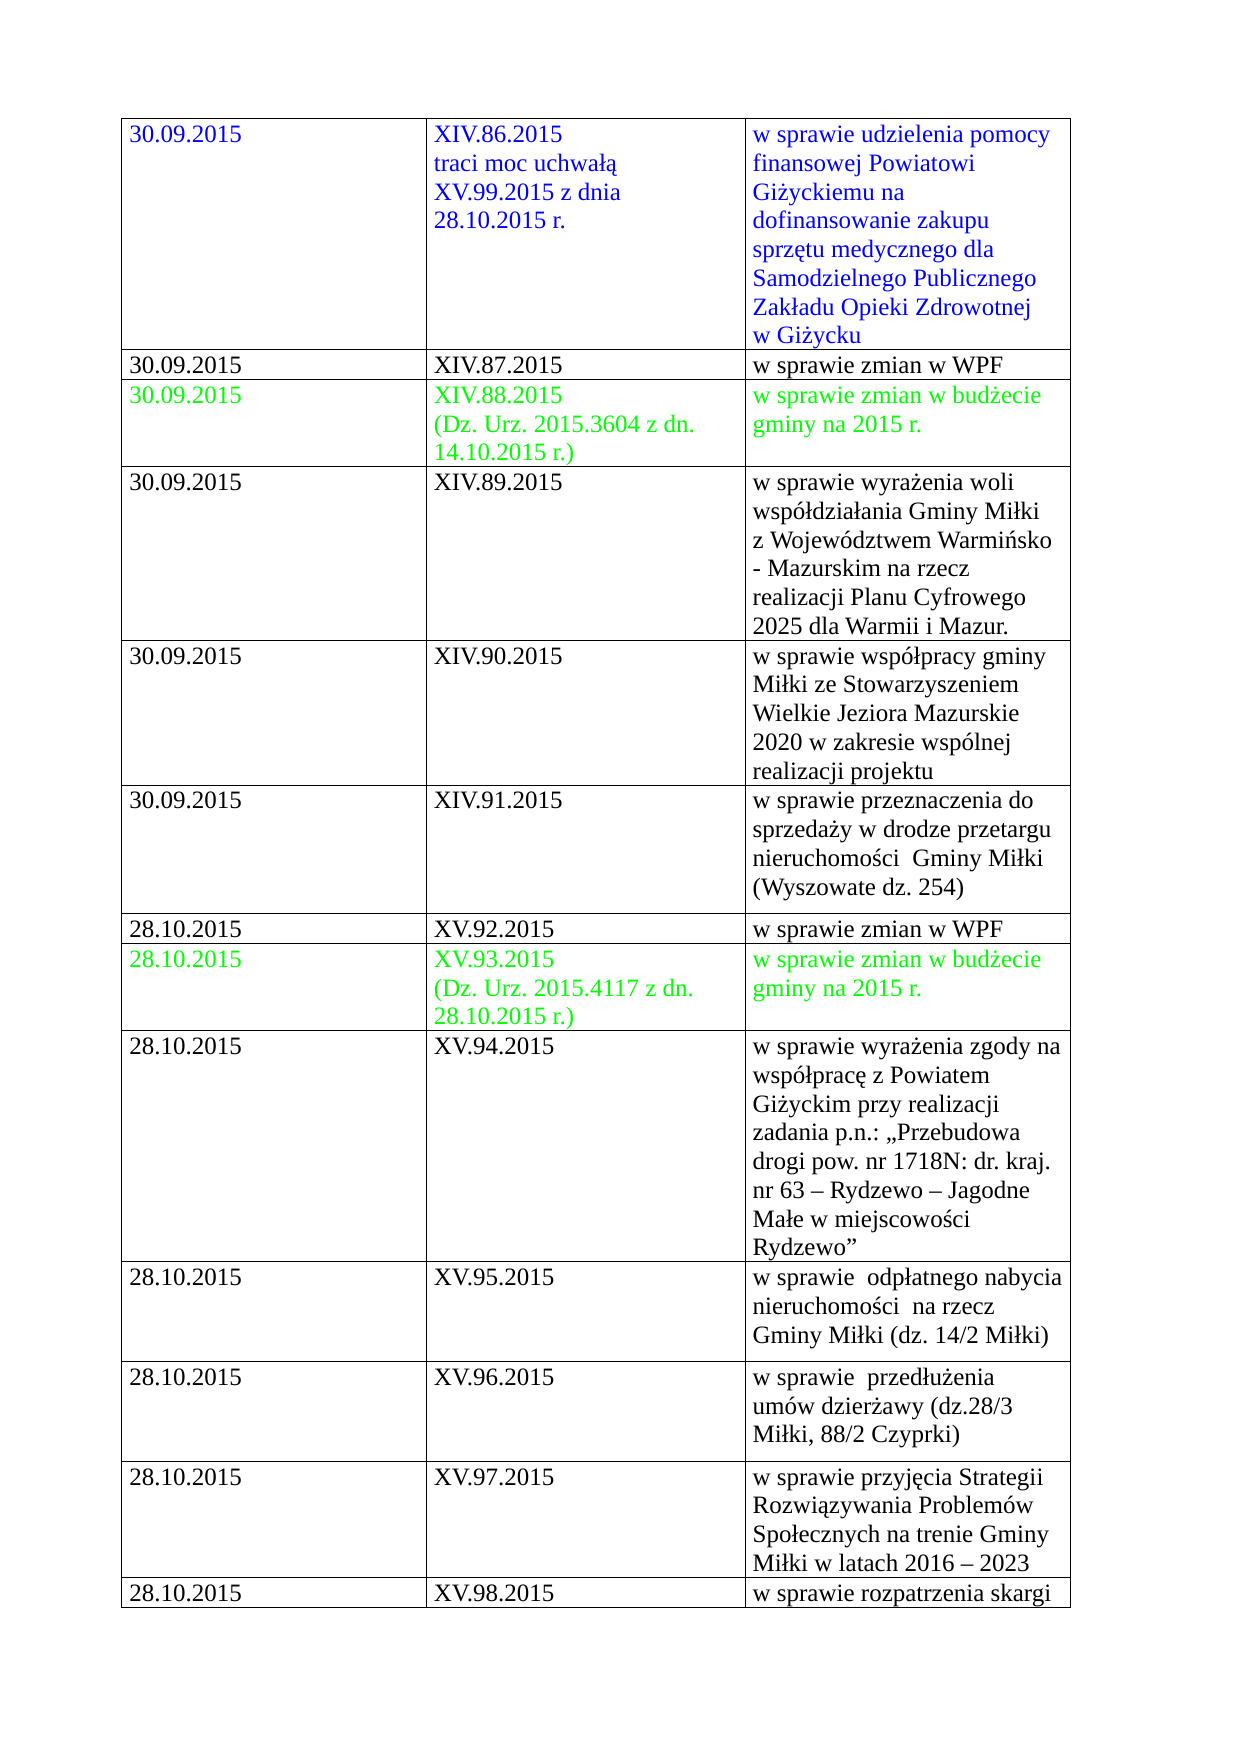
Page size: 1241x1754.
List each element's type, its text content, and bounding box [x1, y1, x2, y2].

table_cell 28.10.2015 [122, 1262, 426, 1361]
table_cell w sprawie zmian w WPF [746, 914, 1070, 943]
table_cell XV.98.2015 [427, 1578, 745, 1607]
table_cell 28.10.2015 [122, 914, 426, 943]
table_cell XV.92.2015 [427, 914, 745, 943]
table_cell XV.96.2015 [427, 1362, 745, 1461]
table_cell 28.10.2015 [122, 1462, 426, 1577]
table_cell XIV.86.2015 traci moc uchwałą XV.99.2015 z dnia 28.10.2015 r. [427, 119, 745, 349]
table_cell w sprawie przyjęcia Strategii Rozwiązywania Problemów Społecznych na trenie Gminy Miłki w latach 2016 – 2023 [746, 1462, 1070, 1577]
table_cell 30.09.2015 [122, 380, 426, 466]
table_cell w sprawie udzielenia pomocy finansowej Powiatowi Giżyckiemu na dofinansowanie zakupu sprzętu medycznego dla Samodzielnego Publicznego Zakładu Opieki Zdrowotnej w Giżycku [746, 119, 1070, 349]
table_cell w sprawie zmian w budżecie gminy na 2015 r. [746, 380, 1070, 466]
table_cell XIV.90.2015 [427, 641, 745, 784]
table_cell 30.09.2015 [122, 350, 426, 379]
table_cell w sprawie wyrażenia woli współdziałania Gminy Miłki z Województwem Warmińsko - Mazurskim na rzecz realizacji Planu Cyfrowego 2025 dla Warmii i Mazur. [746, 467, 1070, 640]
table_cell w sprawie rozpatrzenia skargi [746, 1578, 1070, 1607]
table_cell 30.09.2015 [122, 641, 426, 784]
table_cell XV.95.2015 [427, 1262, 745, 1361]
table_cell w sprawie przedłużenia umów dzierżawy (dz.28/3 Miłki, 88/2 Czyprki) [746, 1362, 1070, 1461]
table_cell w sprawie zmian w WPF [746, 350, 1070, 379]
table_cell XV.93.2015 (Dz. Urz. 2015.4117 z dn. 28.10.2015 r.) [427, 944, 745, 1030]
table_cell w sprawie zmian w budżecie gminy na 2015 r. [746, 944, 1070, 1030]
table_cell XIV.87.2015 [427, 350, 745, 379]
table_cell 28.10.2015 [122, 944, 426, 1030]
table_cell 28.10.2015 [122, 1362, 426, 1461]
table_cell 30.09.2015 [122, 786, 426, 913]
table_cell XV.94.2015 [427, 1031, 745, 1261]
table_cell XIV.91.2015 [427, 786, 745, 913]
table_cell w sprawie współpracy gminy Miłki ze Stowarzyszeniem Wielkie Jeziora Mazurskie 2020 w zakresie wspólnej realizacji projektu [746, 641, 1070, 784]
table_cell 30.09.2015 [122, 467, 426, 640]
table_cell XV.97.2015 [427, 1462, 745, 1577]
table_cell 28.10.2015 [122, 1031, 426, 1261]
table_cell XIV.88.2015 (Dz. Urz. 2015.3604 z dn. 14.10.2015 r.) [427, 380, 745, 466]
table_cell XIV.89.2015 [427, 467, 745, 640]
table_cell 28.10.2015 [122, 1578, 426, 1607]
table_cell w sprawie odpłatnego nabycia nieruchomości na rzecz Gminy Miłki (dz. 14/2 Miłki) [746, 1262, 1070, 1361]
table_cell w sprawie przeznaczenia do sprzedaży w drodze przetargu nieruchomości Gminy Miłki (Wyszowate dz. 254) [746, 786, 1070, 913]
table_cell 30.09.2015 [122, 119, 426, 349]
table_cell w sprawie wyrażenia zgody na współpracę z Powiatem Giżyckim przy realizacji zadania p.n.: „Przebudowa drogi pow. nr 1718N: dr. kraj. nr 63 – Rydzewo – Jagodne Małe w miejscowości Rydzewo” [746, 1031, 1070, 1261]
